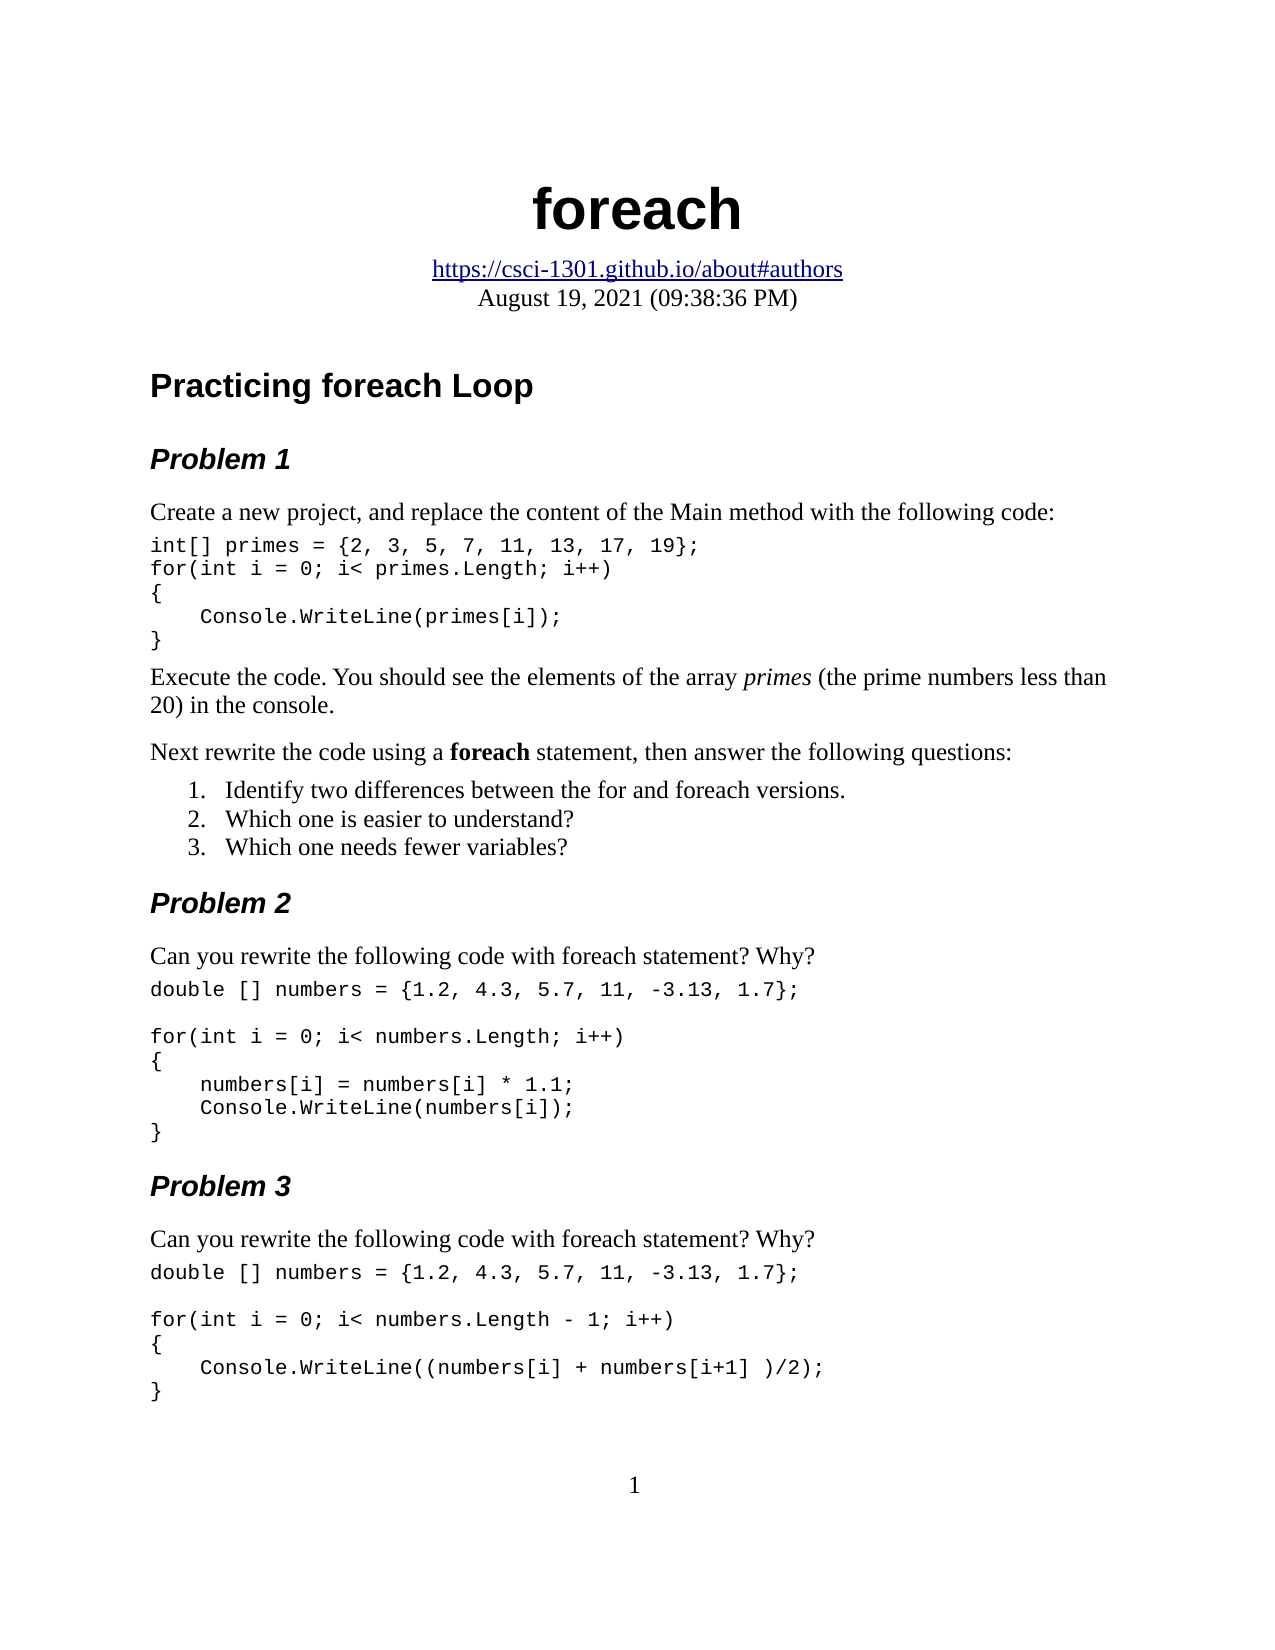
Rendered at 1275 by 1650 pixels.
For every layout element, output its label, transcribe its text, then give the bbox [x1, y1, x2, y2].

text double [] numbers = {1.2, 4.3, 5.7, 11, -3.13, 1.7}; [150, 979, 1125, 1003]
text Console.WriteLine(numbers[i]); [150, 1097, 1125, 1121]
text } [150, 629, 1125, 653]
text Can you rewrite the following code with foreach statement? Why? [150, 1224, 1125, 1253]
text Can you rewrite the following code with foreach statement? Why? [150, 941, 1125, 970]
text } [150, 1121, 1125, 1144]
title foreach [150, 175, 1125, 242]
subtitle Problem 3 [150, 1169, 1125, 1203]
text } [150, 1380, 1125, 1404]
text Execute the code. You should see the elements of the array primes (the prime numbers less than 20) in the console. [150, 662, 1125, 719]
text August 19, 2021 (09:38:36 PM) [150, 283, 1125, 312]
text { [150, 1333, 1125, 1357]
text for(int i = 0; i< numbers.Length; i++) [150, 1026, 1125, 1050]
text for(int i = 0; i< primes.Length; i++) [150, 558, 1125, 582]
text { [150, 582, 1125, 606]
text Create a new project, and replace the content of the Main method with the following code: [150, 497, 1125, 526]
text for(int i = 0; i< numbers.Length - 1; i++) [150, 1309, 1125, 1333]
list Which one is easier to understand? [187, 804, 1125, 832]
subtitle Problem 1 [150, 442, 1125, 476]
text Console.WriteLine(primes[i]); [150, 606, 1125, 629]
text Next rewrite the code using a foreach statement, then answer the following questions: [150, 737, 1125, 766]
list Which one needs fewer variables? [187, 832, 1125, 861]
text double [] numbers = {1.2, 4.3, 5.7, 11, -3.13, 1.7}; [150, 1262, 1125, 1286]
text numbers[i] = numbers[i] * 1.1; [150, 1073, 1125, 1097]
subtitle Problem 2 [150, 886, 1125, 920]
text https://csci-1301.github.io/about#authors [150, 254, 1125, 283]
subtitle Practicing foreach Loop [150, 366, 1125, 404]
text { [150, 1050, 1125, 1073]
list Identify two differences between the for and foreach versions. [187, 775, 1125, 804]
text int[] primes = {2, 3, 5, 7, 11, 13, 17, 19}; [150, 535, 1125, 558]
text Console.WriteLine((numbers[i] + numbers[i+1] )/2); [150, 1357, 1125, 1380]
